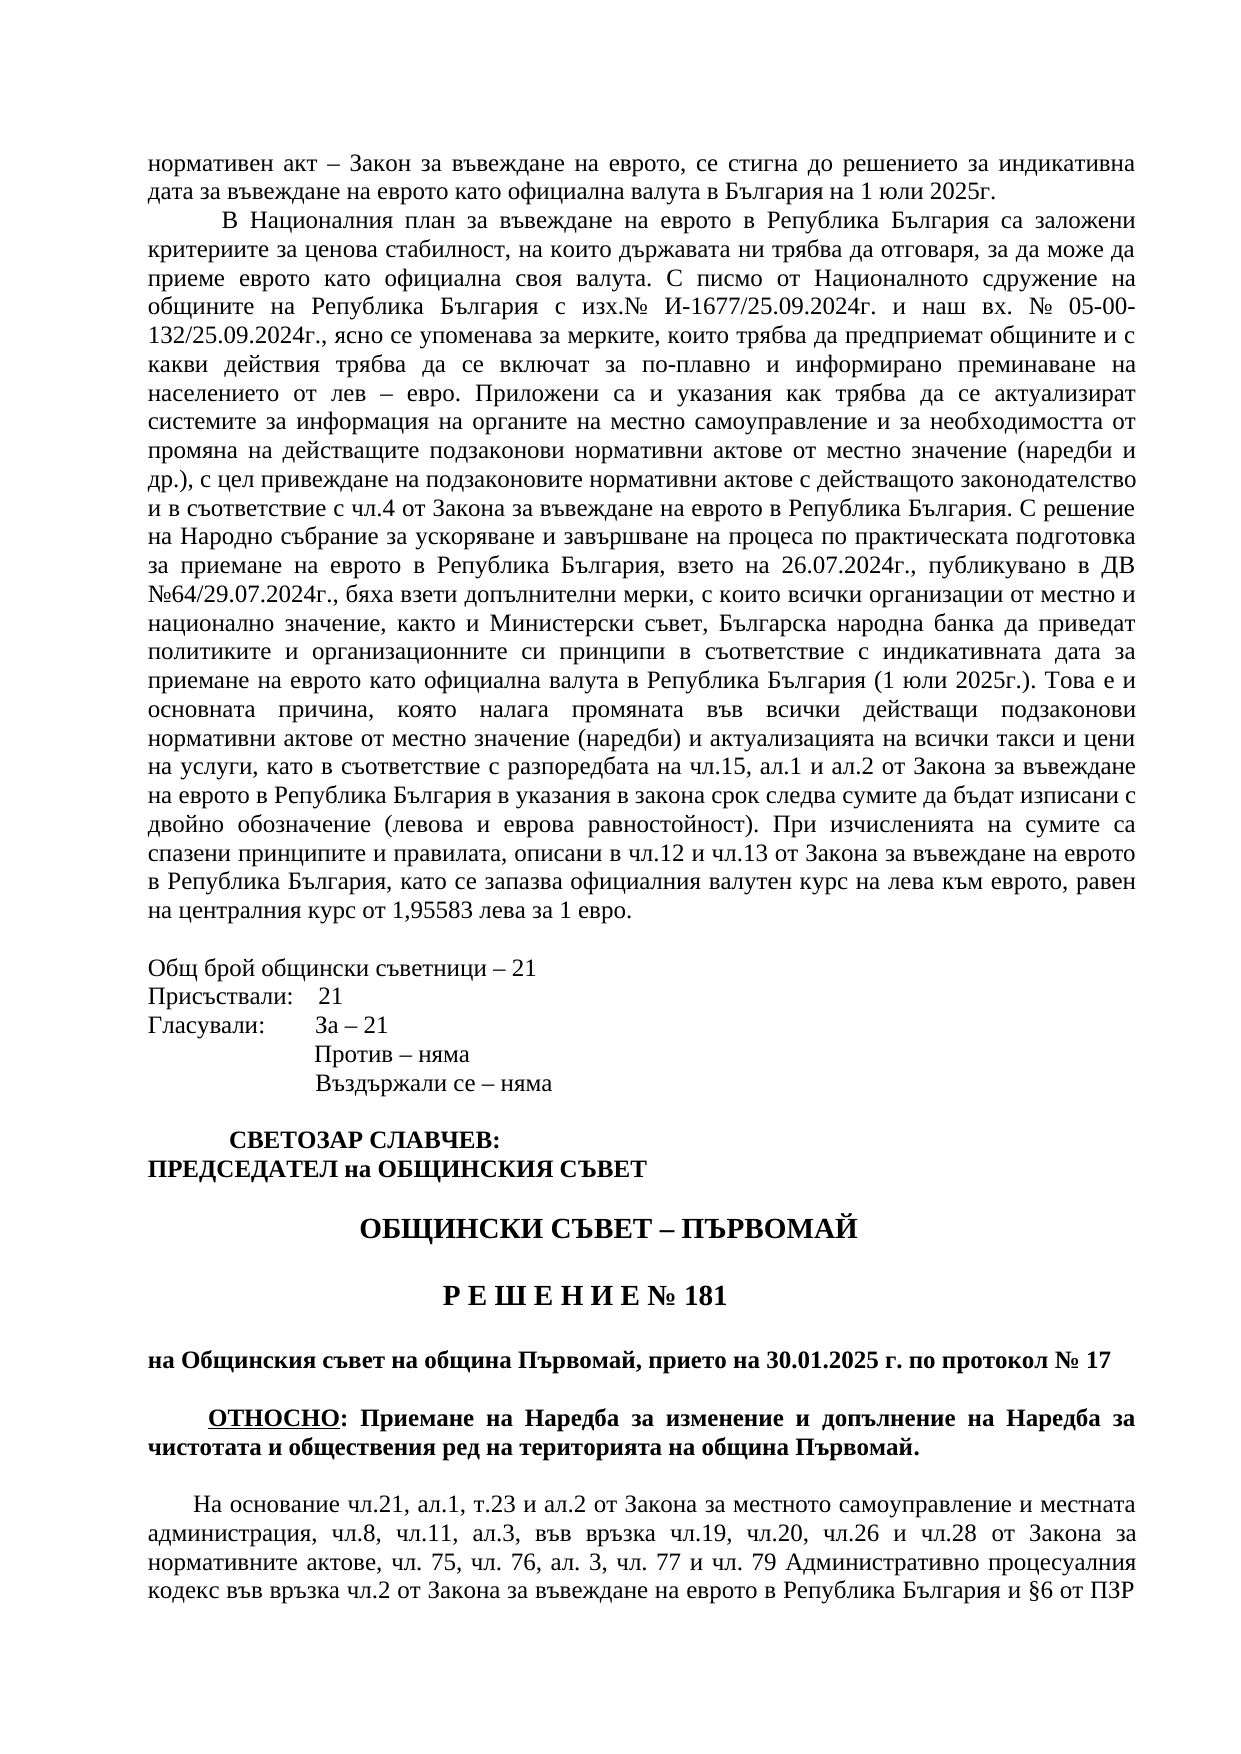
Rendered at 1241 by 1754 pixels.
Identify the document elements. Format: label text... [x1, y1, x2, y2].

text ПРЕДСЕДАТЕЛ на ОБЩИНСКИЯ СЪВЕТ [148, 1154, 1137, 1183]
text СВЕТОЗАР СЛАВЧЕВ: [148, 1125, 1137, 1154]
text Общ брой общински съветници – 21 [148, 953, 1137, 981]
text Против – няма [148, 1039, 1137, 1068]
text Присъствали: 21 [148, 981, 1137, 1010]
text нормативен акт – Закон за въвеждане на еврото, се стигна до решението за индикативна дата за въвеждане на еврото като официална валута в България на 1 юли 2025г. [148, 148, 1137, 205]
text На основание чл.21, ал.1, т.23 и ал.2 от Закона за местното самоуправление и местната администрация, чл.8, чл.11, ал.3, във връзка чл.19, чл.20, чл.26 и чл.28 от Закона за нормативните актове, чл. 75, чл. 76, ал. 3, чл. 77 и чл. 79 Административно процесуалния кодекс във връзка чл.2 от Закона за въвеждане на еврото в Република България и §6 от ПЗР [148, 1489, 1137, 1604]
text ОТНОСНО: Приемане на Наредба за изменение и допълнение на Наредба за чистотата и обществения ред на територията на община Първомай. [148, 1403, 1137, 1461]
text на Общинския съвет на община Първомай, прието на 30.01.2025 г. по протокол № 17 [148, 1346, 1137, 1374]
text Въздържали се – няма [148, 1068, 1137, 1096]
text В Националния план за въвеждане на еврото в Република България са заложени критериите за ценова стабилност, на които държавата ни трябва да отговаря, за да може да приеме еврото като официална своя валута. С писмо от Националното сдружение на общините на Република България с изх.№ И-1677/25.09.2024г. и наш вх. № 05-00-132/25.09.2024г., ясно се упоменава за мерките, които трябва да предприемат общините и с какви действия трябва да се включат за по-плавно и информирано преминаване на населението от лев – евро. Приложени са и указания как трябва да се актуализират системите за информация на органите на местно самоуправление и за необходимостта от промяна на действащите подзаконови нормативни актове от местно значение (наредби и др.), с цел привеждане на подзаконовите нормативни актове с действащото законодателство и в съответствие с чл.4 от Закона за въвеждане на еврото в Република България. С решение на Народно събрание за ускоряване и завършване на процеса по практическата подготовка за приемане на еврото в Република България, взето на 26.07.2024г., публикувано в ДВ №64/29.07.2024г., бяха взети допълнителни мерки, с които всички организации от местно и национално значение, както и Министерски съвет, Българска народна банка да приведат политиките и организационните си принципи в съответствие с индикативната дата за приемане на еврото като официална валута в Република България (1 юли 2025г.). Това е и основната причина, която налага промяната във всички действащи подзаконови нормативни актове от местно значение (наредби) и актуализацията на всички такси и цени на услуги, като в съответствие с разпоредбата на чл.15, ал.1 и ал.2 от Закона за въвеждане на еврото в Република България в указания в закона срок следва сумите да бъдат изписани с двойно обозначение (левова и еврова равностойност). При изчисленията на сумите са спазени принципите и правилата, описани в чл.12 и чл.13 от Закона за въвеждане на еврото в Република България, като се запазва официалния валутен курс на лева към еврото, равен на централния курс от 1,95583 лева за 1 евро. [148, 205, 1137, 924]
text Р Е Ш Е Н И Е № 181 [443, 1278, 1137, 1312]
text ОБЩИНСКИ СЪВЕТ – ПЪРВОМАЙ [148, 1211, 1137, 1245]
text Гласували: За – 21 [148, 1010, 1137, 1039]
